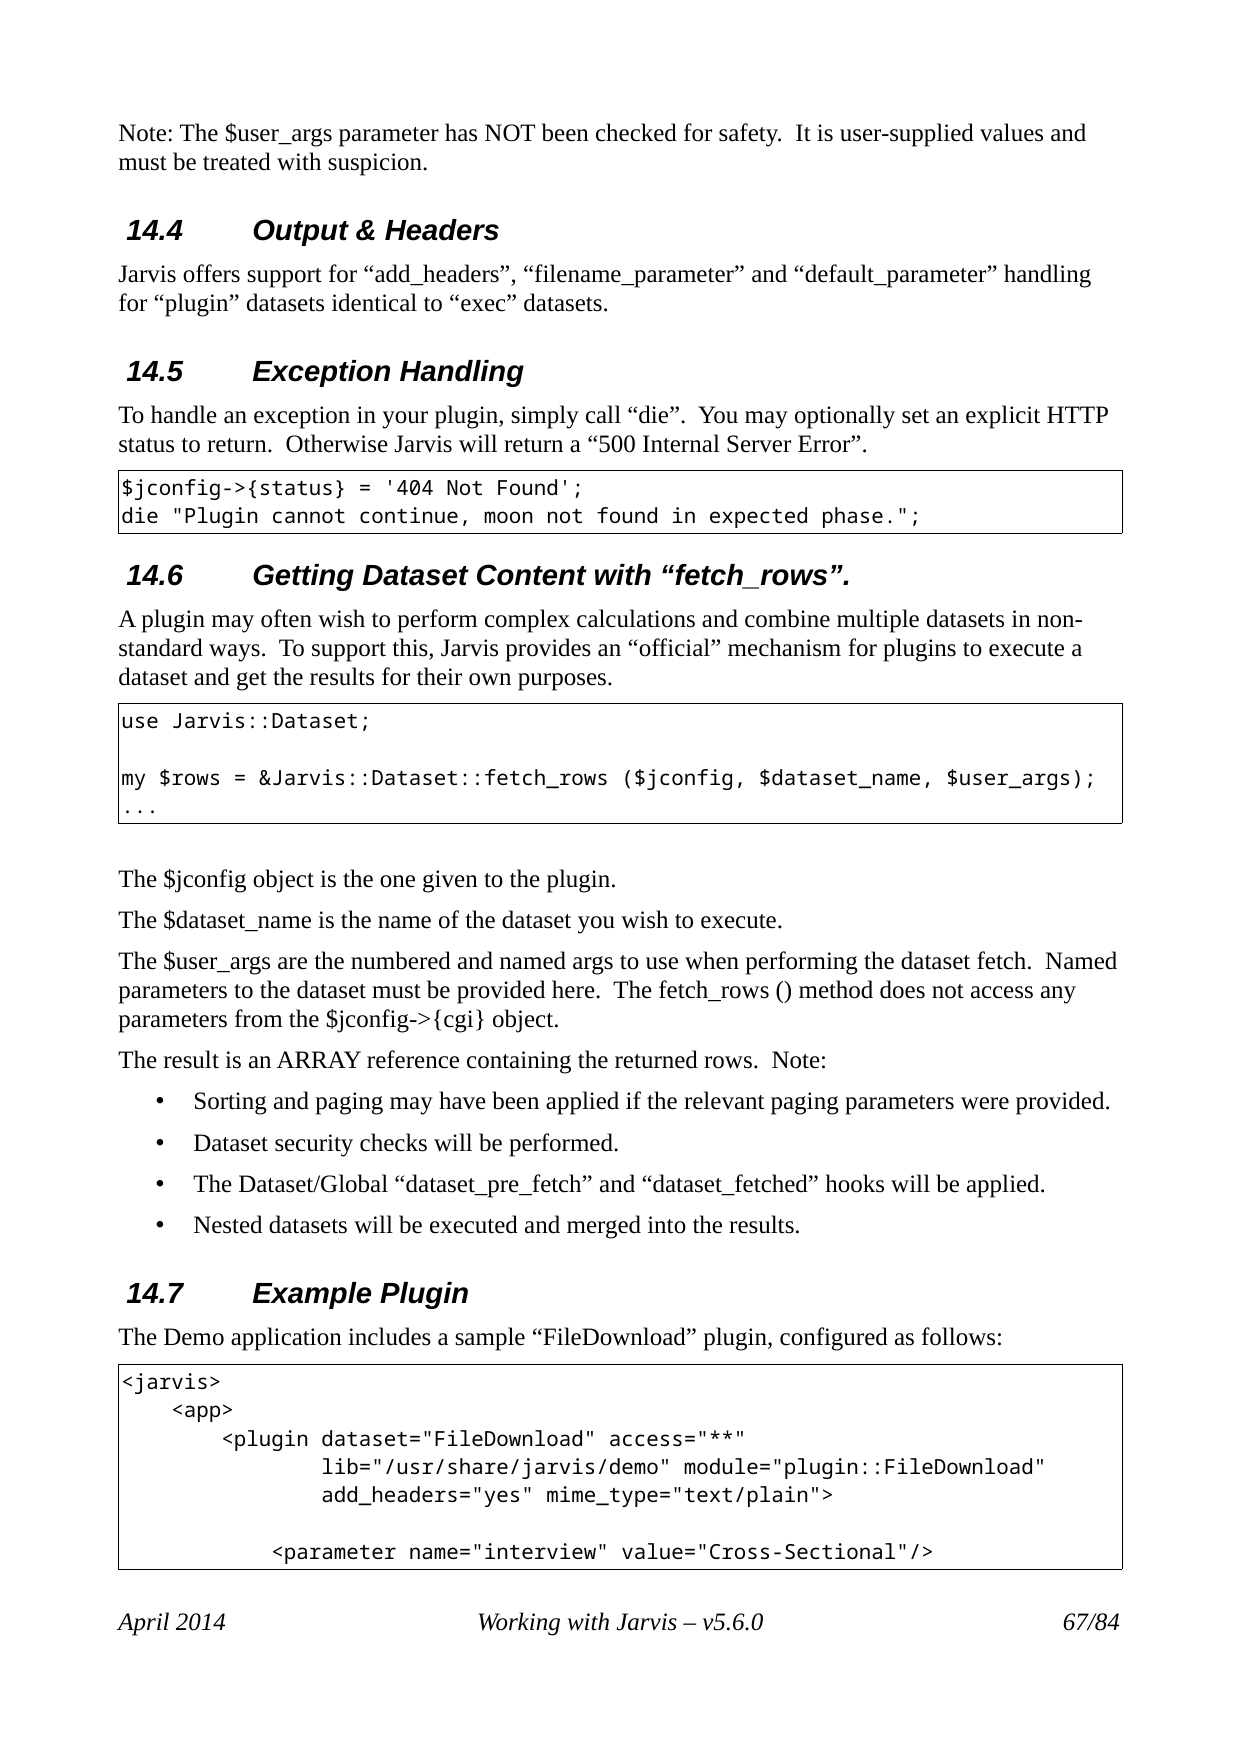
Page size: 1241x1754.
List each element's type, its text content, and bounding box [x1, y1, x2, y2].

text A plugin may often wish to perform complex calculations and combine multiple datasets in non-standard ways. To support this, Jarvis provides an “official” mechanism for plugins to execute a dataset and get the results for their own purposes. [118, 604, 1122, 690]
text <plugin dataset="FileDownload" access="**" [119, 1421, 1122, 1449]
text To handle an exception in your plugin, simply call “die”. You may optionally set an explicit HTTP status to return. Otherwise Jarvis will return a “500 Internal Server Error”. [118, 400, 1122, 458]
text use Jarvis::Dataset; [119, 704, 1122, 734]
text <jarvis> [119, 1365, 1122, 1392]
text add_headers="yes" mime_type="text/plain"> [119, 1477, 1122, 1509]
list Nested datasets will be executed and merged into the results. [156, 1210, 1122, 1239]
subtitle Exception Handling [118, 354, 1122, 388]
text The $dataset_name is the name of the dataset you wish to execute. [118, 905, 1122, 934]
text my $rows = &Jarvis::Dataset::fetch_rows ($jconfig, $dataset_name, $user_args); [119, 760, 1122, 788]
list Dataset security checks will be performed. [156, 1128, 1122, 1156]
list Sorting and paging may have been applied if the relevant paging parameters were provided. [156, 1086, 1122, 1115]
subtitle Output & Headers [118, 213, 1122, 247]
text die "Plugin cannot continue, moon not found in expected phase."; [119, 499, 1122, 533]
list The Dataset/Global “dataset_pre_fetch” and “dataset_fetched” hooks will be applied. [156, 1169, 1122, 1198]
text $jconfig->{status} = '404 Not Found'; [119, 471, 1122, 499]
text The Demo application includes a sample “FileDownload” plugin, configured as follows: [118, 1322, 1122, 1351]
text The $jconfig object is the one given to the plugin. [118, 864, 1122, 893]
text The result is an ARRAY reference containing the returned rows. Note: [118, 1045, 1122, 1074]
text Note: The $user_args parameter has NOT been checked for safety. It is user-supplied values and must be treated with suspicion. [118, 118, 1122, 176]
text Jarvis offers support for “add_headers”, “filename_parameter” and “default_parameter” handling for “plugin” datasets identical to “exec” datasets. [118, 259, 1122, 317]
subtitle Getting Dataset Content with “fetch_rows”. [118, 558, 1122, 592]
text ... [119, 788, 1122, 823]
subtitle Example Plugin [118, 1276, 1122, 1310]
text lib="/usr/share/jarvis/demo" module="plugin::FileDownload" [119, 1449, 1122, 1477]
text <parameter name="interview" value="Cross-Sectional"/> [119, 1534, 1122, 1569]
text <app> [119, 1392, 1122, 1421]
text The $user_args are the numbered and named args to use when performing the dataset fetch. Named parameters to the dataset must be provided here. The fetch_rows () method does not access any parameters from the $jconfig->{cgi} object. [118, 946, 1122, 1033]
